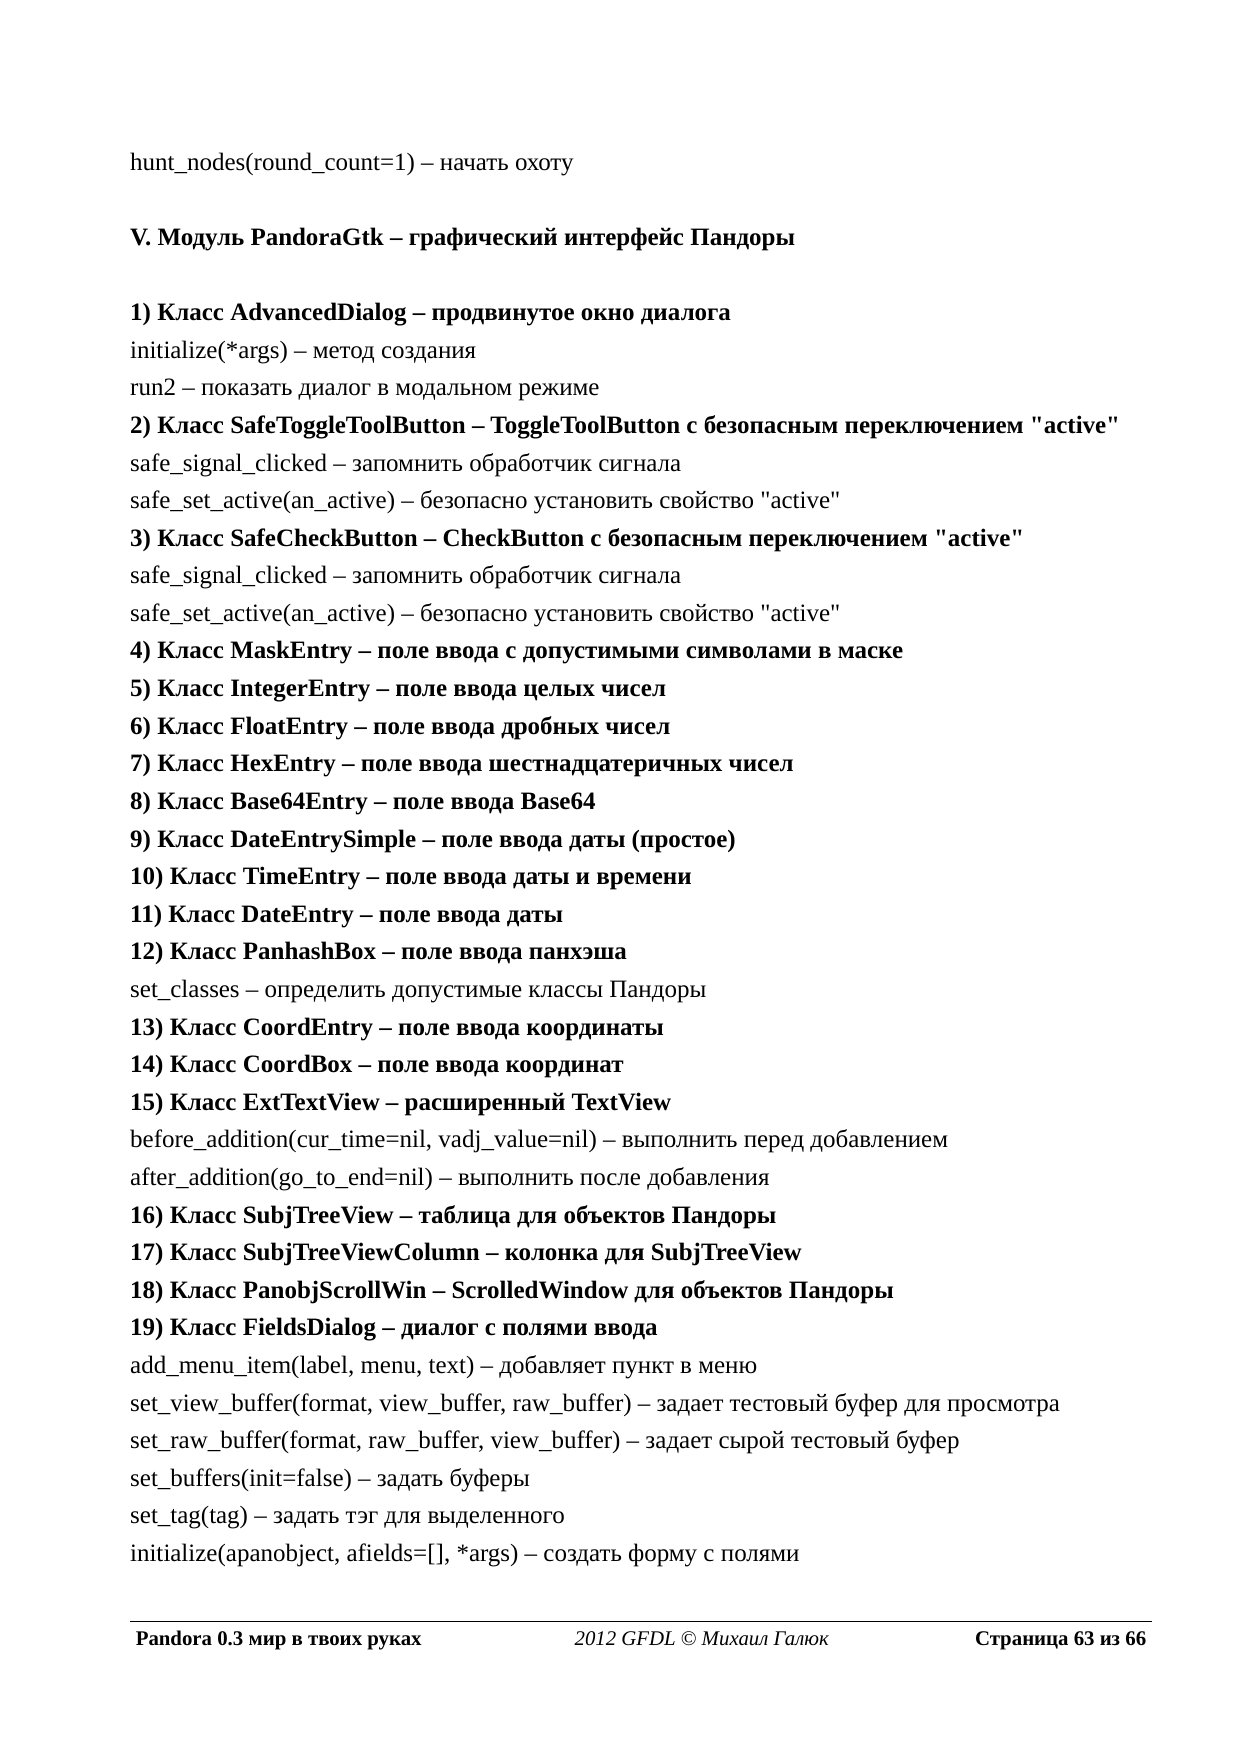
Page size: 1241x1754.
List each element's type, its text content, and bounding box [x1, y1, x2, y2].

text 2) Класс SafeToggleToolButton – ToggleToolButton с безопасным переключением "active" [130, 410, 1152, 439]
text 9) Класс DateEntrySimple – поле ввода даты (простое) [130, 824, 1152, 852]
text V. Модуль PandoraGtk – графический интерфейс Пандоры [130, 222, 1152, 251]
text 10) Класс TimeEntry – поле ввода даты и времени [130, 861, 1152, 890]
text 8) Класс Base64Entry – поле ввода Base64 [130, 786, 1152, 815]
text 15) Класс ExtTextView – расширенный TextView [130, 1087, 1152, 1116]
text 4) Класс MaskEntry – поле ввода с допустимыми символами в маске [130, 636, 1152, 664]
text 3) Класс SafeCheckButton – CheckButton с безопасным переключением "active" [130, 523, 1152, 552]
text 14) Класс CoordBox – поле ввода координат [130, 1049, 1152, 1078]
text 17) Класс SubjTreeViewColumn – колонка для SubjTreeView [130, 1237, 1152, 1266]
text 16) Класс SubjTreeView – таблица для объектов Пандоры [130, 1200, 1152, 1228]
text 12) Класс PanhashBox – поле ввода панхэша [130, 936, 1152, 965]
text initialize(apanobject, afields=[], *args) – создать форму с полями [130, 1538, 1152, 1567]
text 18) Класс PanobjScrollWin – ScrolledWindow для объектов Пандоры [130, 1275, 1152, 1304]
text 11) Класс DateEntry – поле ввода даты [130, 899, 1152, 928]
text 5) Класс IntegerEntry – поле ввода целых чисел [130, 673, 1152, 702]
text set_view_buffer(format, view_buffer, raw_buffer) – задает тестовый буфер для просмотра [130, 1388, 1152, 1416]
text set_raw_buffer(format, raw_buffer, view_buffer) – задает сырой тестовый буфер [130, 1425, 1152, 1454]
text safe_signal_clicked – запомнить обработчик сигнала [130, 560, 1152, 589]
text after_addition(go_to_end=nil) – выполнить после добавления [130, 1162, 1152, 1191]
text set_tag(tag) – задать тэг для выделенного [130, 1501, 1152, 1529]
text safe_set_active(an_active) – безопасно установить свойство "active" [130, 485, 1152, 514]
text 7) Класс HexEntry – поле ввода шестнадцатеричных чисел [130, 748, 1152, 777]
text 13) Класс CoordEntry – поле ввода координаты [130, 1012, 1152, 1040]
text safe_set_active(an_active) – безопасно установить свойство "active" [130, 598, 1152, 627]
text hunt_nodes(round_count=1) – начать охоту [130, 147, 1152, 176]
text safe_signal_clicked – запомнить обработчик сигнала [130, 448, 1152, 476]
text before_addition(cur_time=nil, vadj_value=nil) – выполнить перед добавлением [130, 1124, 1152, 1153]
text add_menu_item(label, menu, text) – добавляет пункт в меню [130, 1350, 1152, 1379]
text run2 – показать диалог в модальном режиме [130, 372, 1152, 401]
text set_classes – определить допустимые классы Пандоры [130, 974, 1152, 1003]
text set_buffers(init=false) – задать буферы [130, 1463, 1152, 1492]
text 6) Класс FloatEntry – поле ввода дробных чисел [130, 711, 1152, 739]
text initialize(*args) – метод создания [130, 335, 1152, 363]
text 19) Класс FieldsDialog – диалог с полями ввода [130, 1312, 1152, 1341]
text 1) Класс AdvancedDialog – продвинутое окно диалога [130, 297, 1152, 326]
